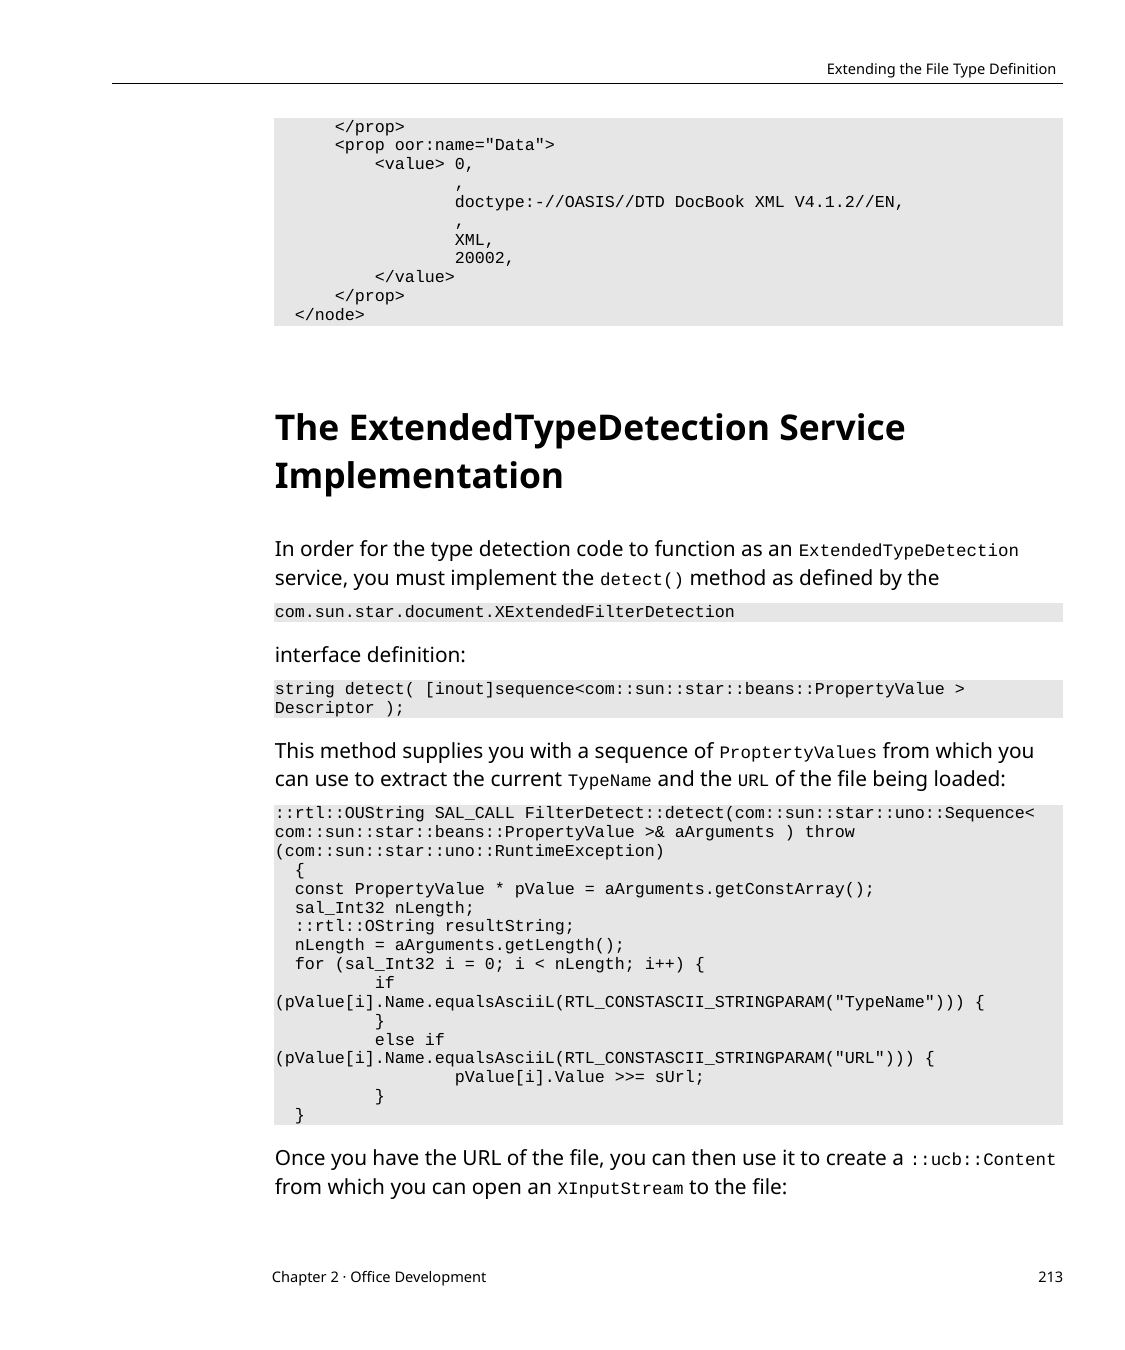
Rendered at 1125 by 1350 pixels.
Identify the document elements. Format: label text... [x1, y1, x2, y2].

text string detect( [inout]sequence<com::sun::star::beans::PropertyValue > Descriptor ); [274, 680, 1063, 718]
text Once you have the URL of the file, you can then use it to create a ::ucb::Content from which you can open an XInputStream to the file: [274, 1143, 1063, 1200]
text </prop> <prop oor:name="Data"> <value> 0, , doctype:-//OASIS//DTD DocBook XML V4.1.2//EN, , XML, 20002, </value> </prop> </node> [274, 118, 1063, 326]
text This method supplies you with a sequence of ProptertyValues from which you can use to extract the current TypeName and the URL of the file being loaded: [274, 736, 1063, 793]
text interface definition: [274, 640, 1063, 668]
text In order for the type detection code to function as an ExtendedTypeDetection service, you must implement the detect() method as defined by the [274, 534, 1063, 591]
text com.sun.star.document.XExtendedFilterDetection [274, 603, 1063, 622]
text ::rtl::OUString SAL_CALL FilterDetect::detect(com::sun::star::uno::Sequence< com::sun::star::beans::PropertyValue >& aArguments ) throw (com::sun::star::uno::RuntimeException) { const PropertyValue * pValue = aArguments.getConstArray(); sal_Int32 nLength; ::rtl::OString resultString; nLength = aArguments.getLength(); for (sal_Int32 i = 0; i < nLength; i++) { if (pValue[i].Name.equalsAsciiL(RTL_CONSTASCII_STRINGPARAM("TypeName"))) { } else if (pValue[i].Name.equalsAsciiL(RTL_CONSTASCII_STRINGPARAM("URL"))) { pValue[i].Value >>= sUrl; } } [274, 805, 1063, 1125]
subtitle The ExtendedTypeDetection Service Implementation [274, 402, 1063, 499]
